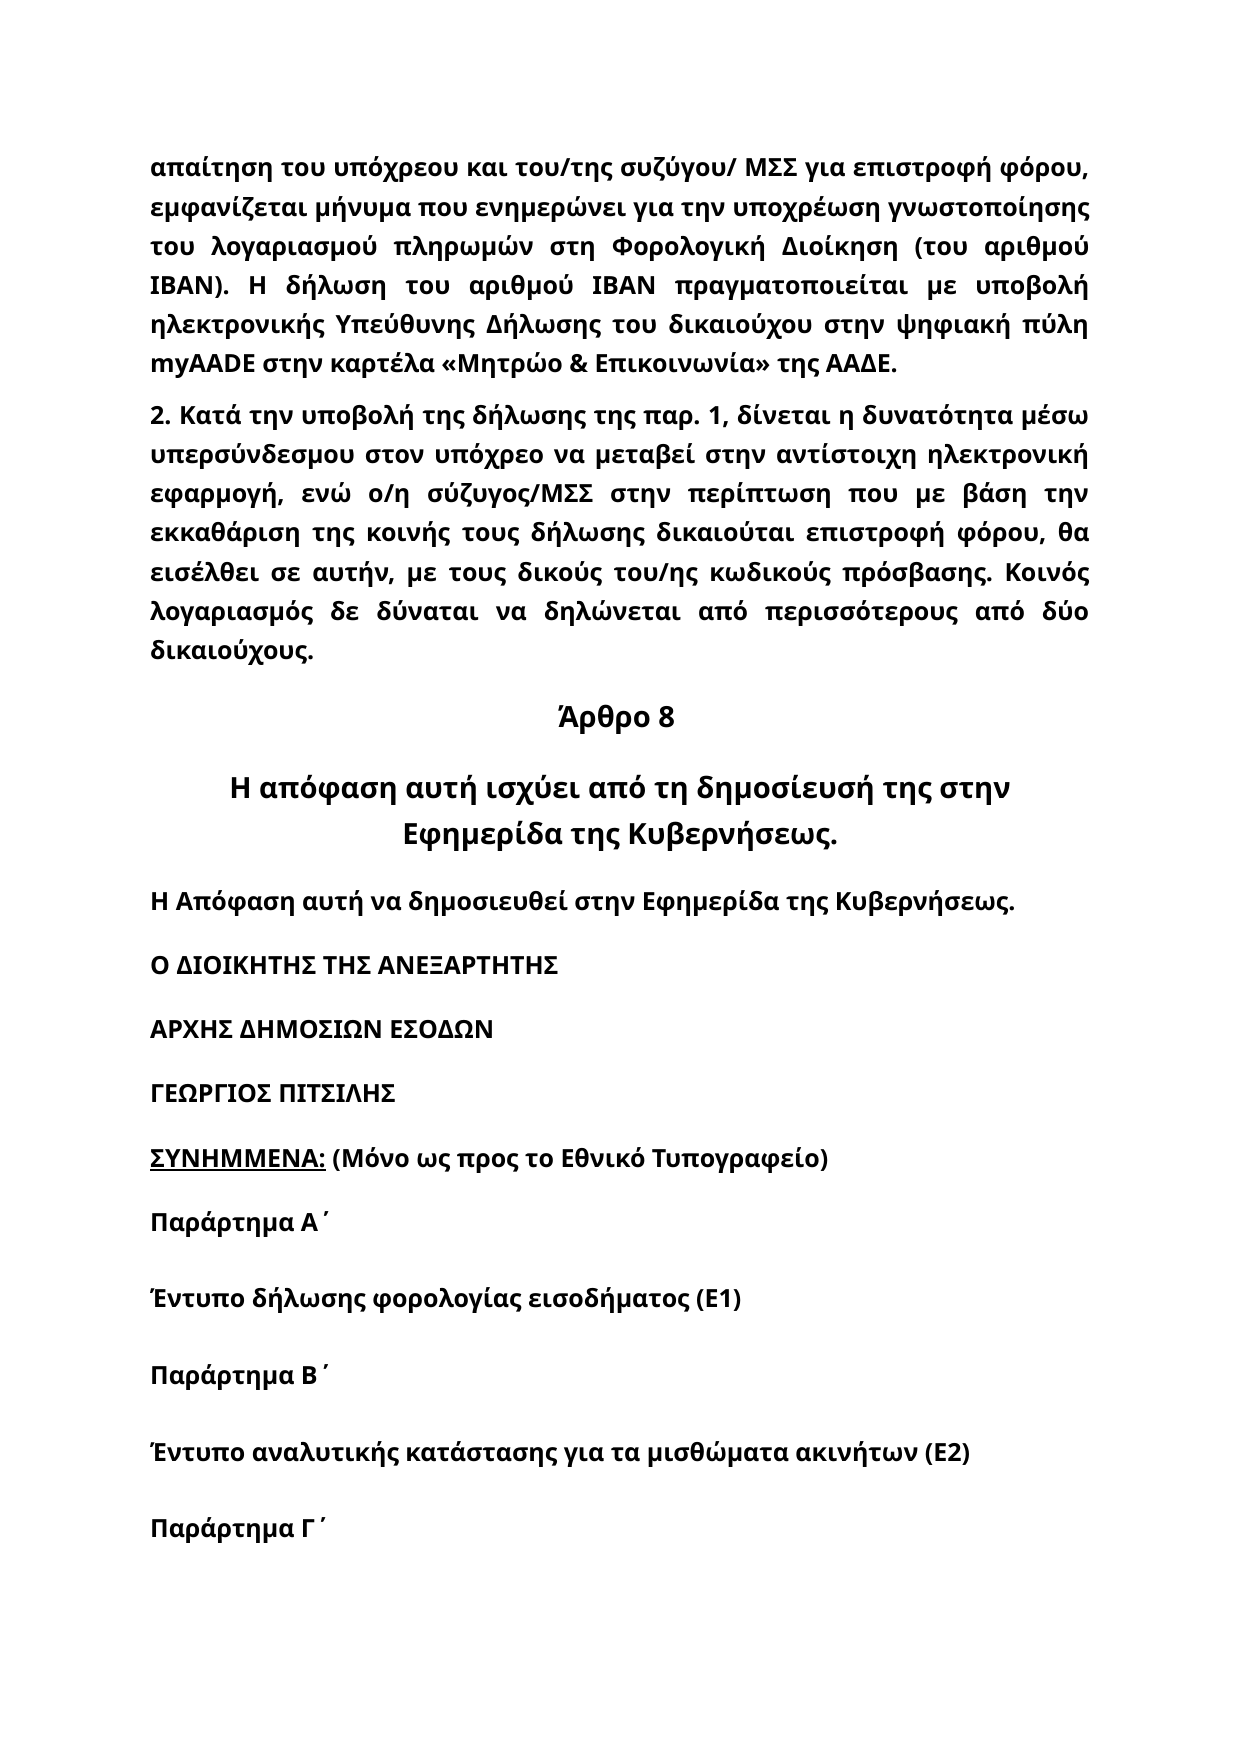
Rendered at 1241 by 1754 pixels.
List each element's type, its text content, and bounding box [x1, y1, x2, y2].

title Παράρτημα Γ΄ [150, 1511, 1090, 1545]
title Παράρτημα Α΄ [150, 1204, 1090, 1238]
text 2. Κατά την υποβολή της δήλωσης της παρ. 1, δίνεται η δυνατότητα μέσω υπερσύνδεσμου στον υπόχρεο να μεταβεί στην αντίστοιχη ηλεκτρονική εφαρμογή, ενώ ο/η σύζυγος/ΜΣΣ στην περίπτωση που με βάση την εκκαθάριση της κοινής τους δήλωσης δικαιούται επιστροφή φόρου, θα εισέλθει σε αυτήν, με τους δικούς του/ης κωδικούς πρόσβασης. Κοινός λογαριασμός δε δύναται να δηλώνεται από περισσότερους από δύο δικαιούχους. [150, 397, 1090, 667]
title Παράρτημα Β΄ [150, 1358, 1090, 1392]
title Έντυπο αναλυτικής κατάστασης για τα μισθώματα ακινήτων (Ε2) [150, 1434, 1090, 1468]
text απαίτηση του υπόχρεου και του/της συζύγου/ ΜΣΣ για επιστροφή φόρου, εμφανίζεται μήνυμα που ενημερώνει για την υποχρέωση γνωστοποίησης του λογαριασμού πληρωμών στη Φορολογική Διοίκηση (του αριθμού ΙΒΑΝ). Η δήλωση του αριθμού ΙΒΑΝ πραγματοποιείται με υποβολή ηλεκτρονικής Υπεύθυνης Δήλωσης του δικαιούχου στην ψηφιακή πύλη myAADE στην καρτέλα «Μητρώο & Επικοινωνία» της ΑΑΔΕ. [150, 150, 1090, 380]
text Η Απόφαση αυτή να δημοσιευθεί στην Εφημερίδα της Κυβερνήσεως. [150, 883, 1090, 918]
text ΓΕΩΡΓΙΟΣ ΠΙΤΣΙΛΗΣ [150, 1076, 1090, 1110]
title Έντυπο δήλωσης φορολογίας εισοδήματος (Ε1) [150, 1281, 1090, 1315]
subtitle Η απόφαση αυτή ισχύει από τη δημοσίευσή της στην Εφημερίδα της Κυβερνήσεως. [150, 767, 1090, 853]
text Ο ΔΙΟΙΚΗΤΗΣ ΤΗΣ ΑΝΕΞΑΡΤΗΤΗΣ [150, 948, 1090, 982]
subtitle Άρθρο 8 [150, 697, 1090, 736]
text ΑΡΧΗΣ ΔΗΜΟΣΙΩΝ ΕΣΟΔΩΝ [150, 1012, 1090, 1046]
text ΣΥΝΗΜΜΕΝΑ: (Μόνο ως προς το Εθνικό Τυπογραφείο) [150, 1140, 1090, 1174]
